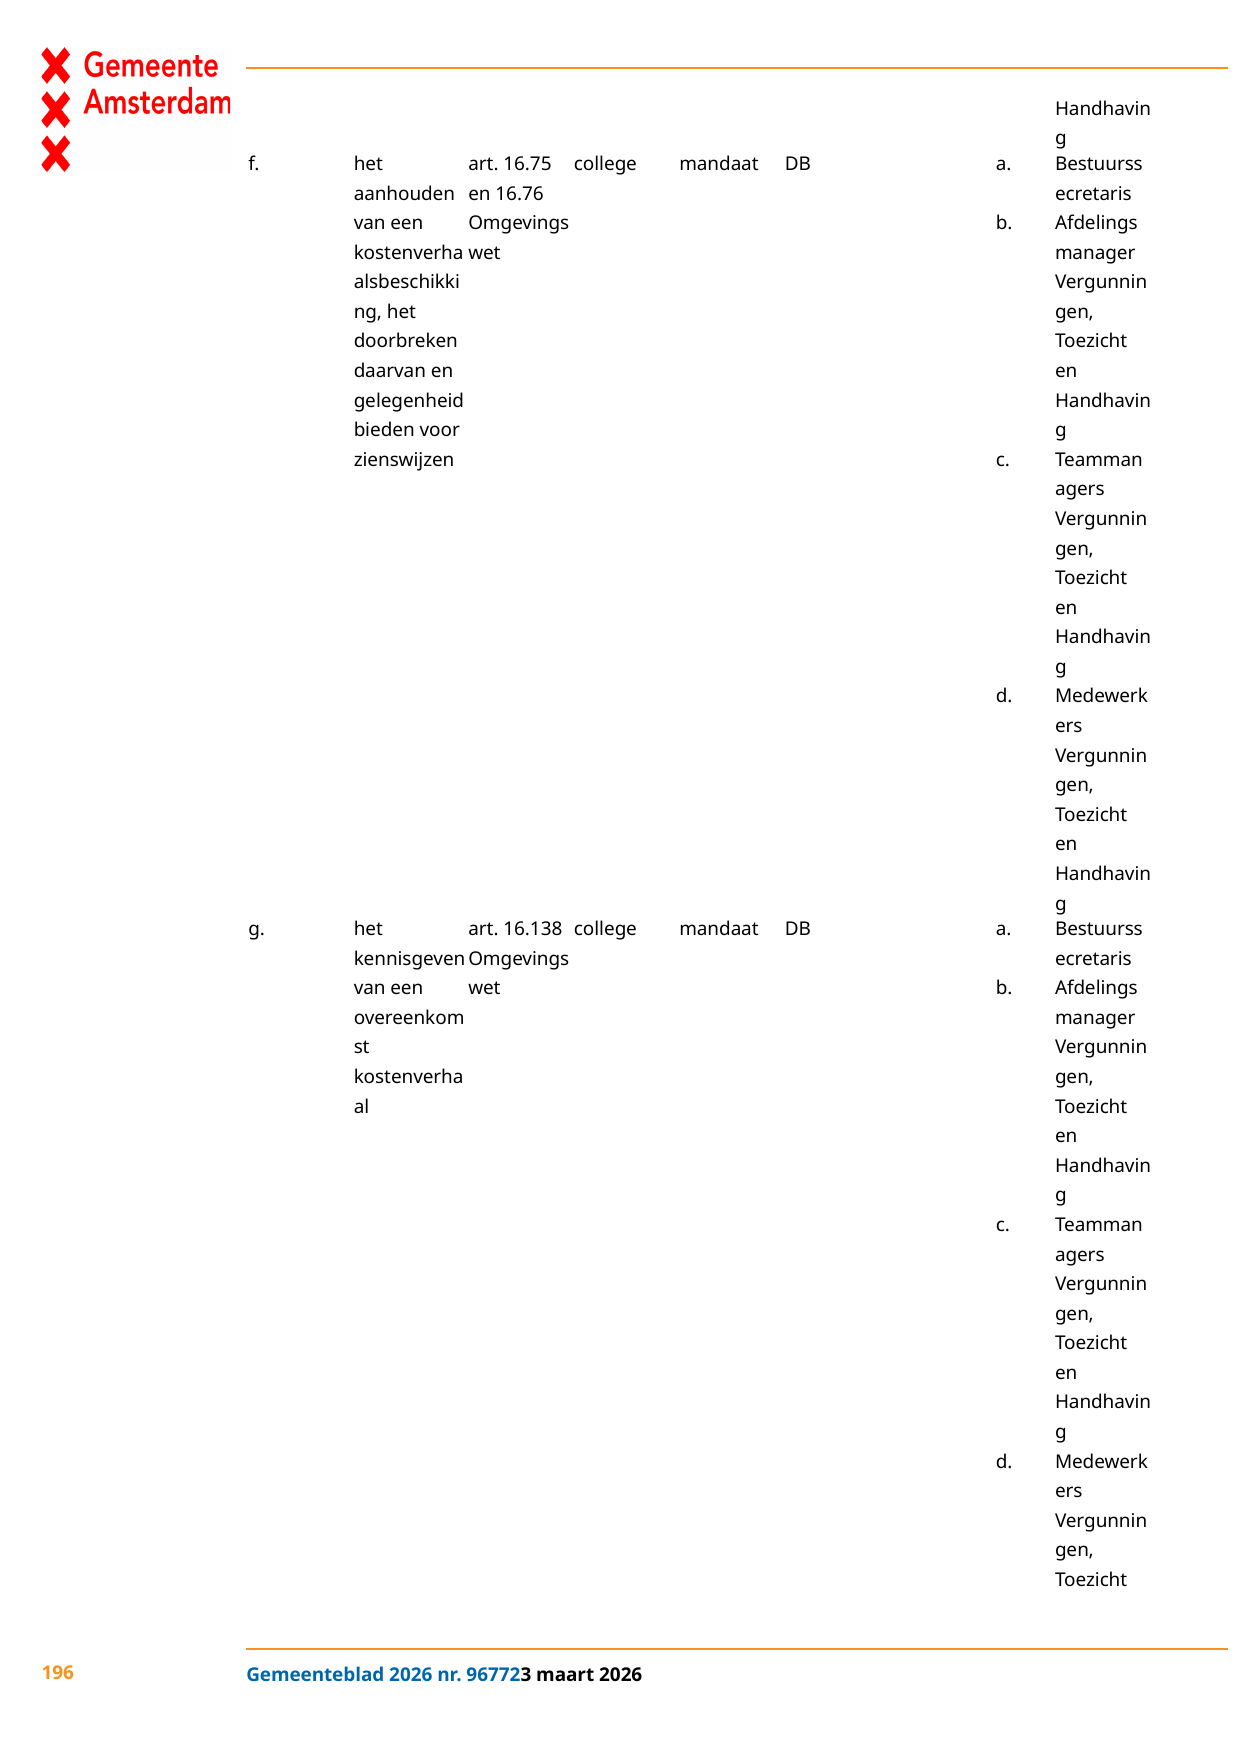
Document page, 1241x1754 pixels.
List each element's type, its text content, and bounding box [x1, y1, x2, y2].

table_cell DB [785, 150, 890, 915]
table_cell mandaat [679, 150, 784, 915]
table_cell college [574, 915, 679, 1592]
table_cell [468, 95, 574, 150]
table_cell [354, 95, 468, 150]
table_cell [890, 150, 996, 915]
table_cell DB [785, 915, 890, 1592]
picture [41, 47, 231, 172]
table_cell Handhaving [996, 95, 1152, 150]
table_cell art. 16.75 en 16.76 Omgevingswet [468, 150, 574, 915]
table_cell f. [248, 150, 353, 915]
table_cell het aanhouden van een kostenverhaalsbeschikking, het doorbreken daarvan en gelegenheid bieden voor zienswijzen [354, 150, 468, 915]
table_cell college [574, 150, 679, 915]
table_cell Bestuurssecretaris Afdelingsmanager Vergunningen, Toezicht en Handhaving Teammanagers Vergunningen, Toezicht en Handhaving Medewerkers Vergunningen, Toezicht [996, 915, 1152, 1592]
table_cell [890, 915, 996, 1592]
table_cell art. 16.138 Omgevingswet [468, 915, 574, 1592]
table_cell g. [248, 915, 353, 1592]
table_cell [248, 95, 353, 150]
table_cell [890, 95, 996, 150]
table_cell Bestuurssecretaris Afdelingsmanager Vergunningen, Toezicht en Handhaving Teammanagers Vergunningen, Toezicht en Handhaving Medewerkers Vergunningen, Toezicht en Handhaving [996, 150, 1152, 915]
table_cell mandaat [679, 915, 784, 1592]
table_cell [785, 95, 890, 150]
table_cell [679, 95, 784, 150]
table_cell [574, 95, 679, 150]
table_cell het kennisgeven van een overeenkomst kostenverhaal [354, 915, 468, 1592]
